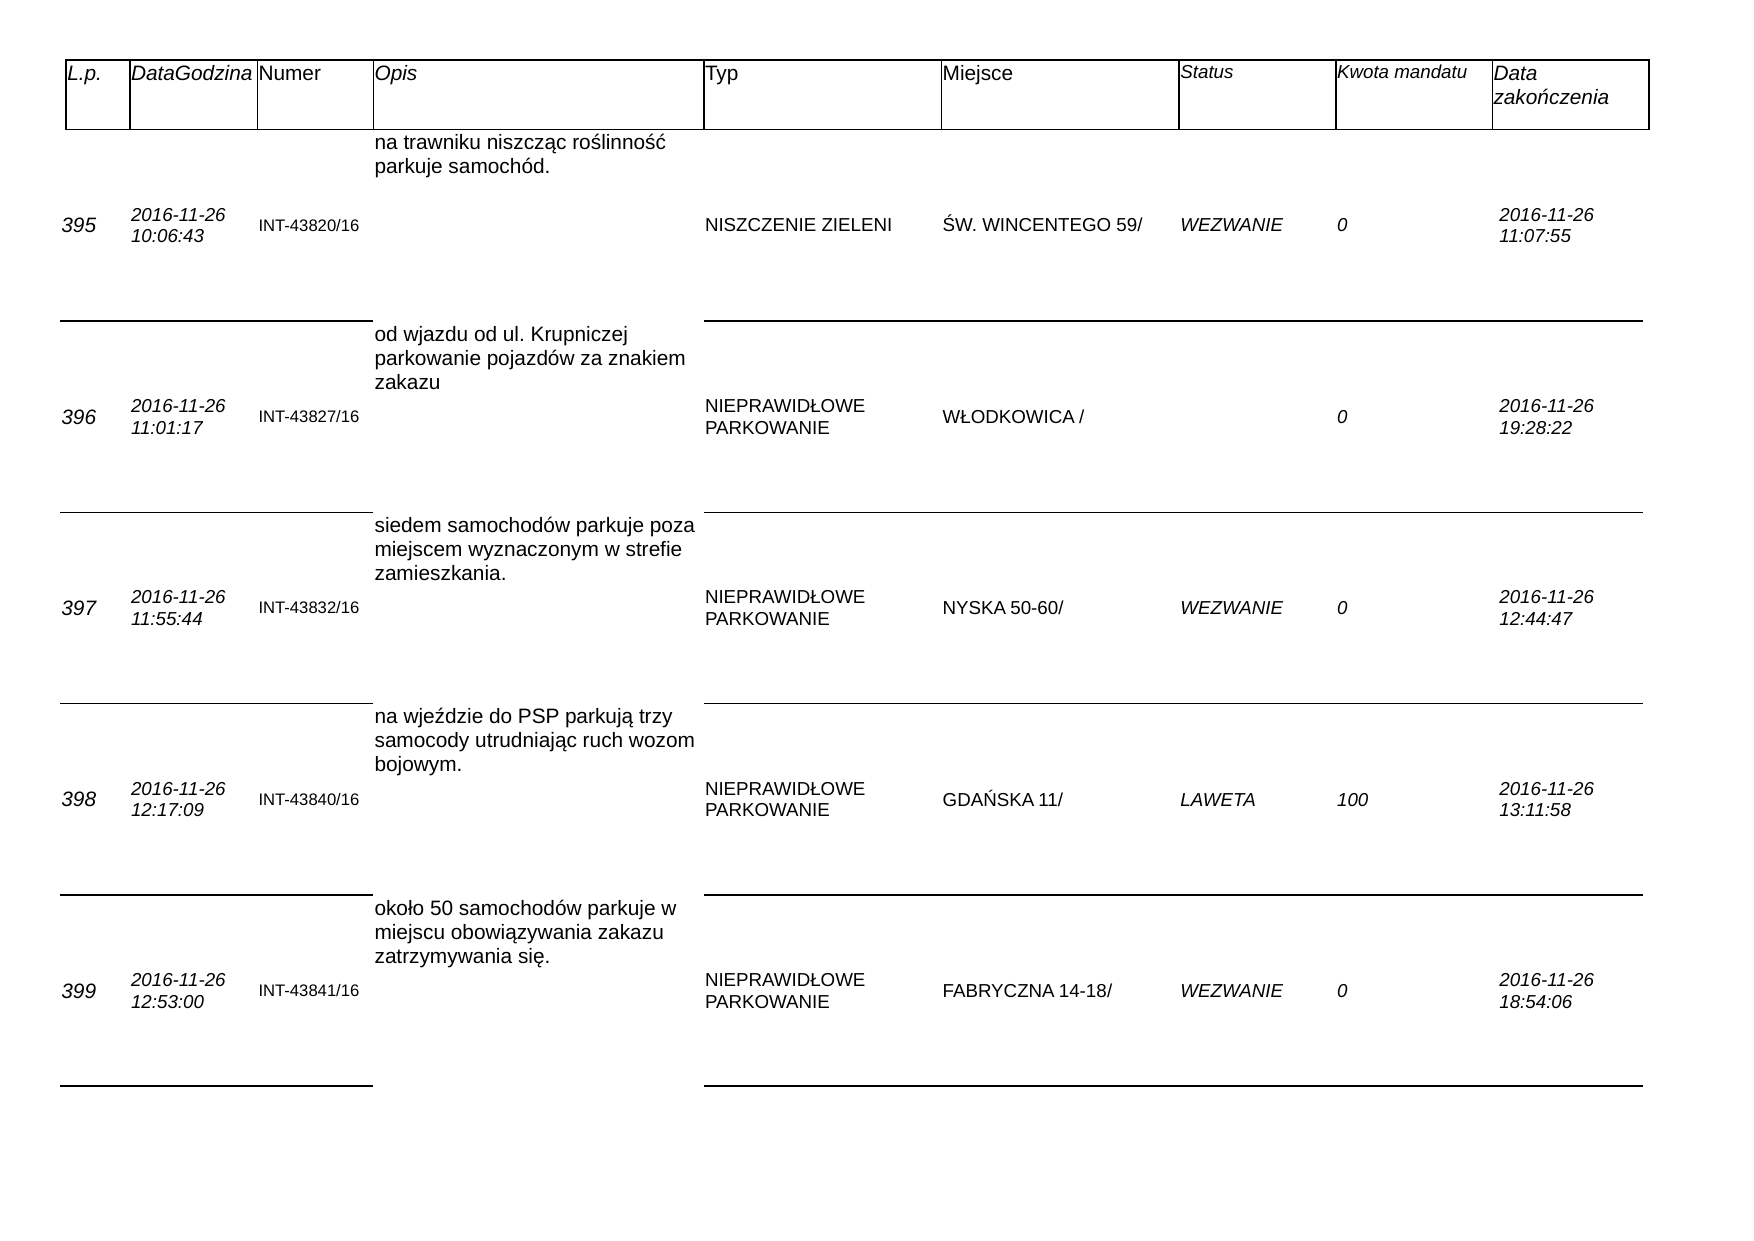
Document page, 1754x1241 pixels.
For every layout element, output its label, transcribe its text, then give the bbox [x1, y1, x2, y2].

table_cell 2016-11-26 11:01:17 [130, 322, 257, 511]
table_cell 2016-11-26 12:53:00 [130, 896, 257, 1085]
table_cell GDAŃSKA 11/ [941, 704, 1179, 894]
table_header Opis [374, 61, 703, 129]
table_cell [1179, 322, 1336, 511]
table_cell WŁODKOWICA / [941, 322, 1179, 511]
table_header [60, 59, 65, 129]
table_cell ŚW. WINCENTEGO 59/ [941, 130, 1179, 320]
table_cell od wjazdu od ul. Krupniczej parkowanie pojazdów za znakiem zakazu [373, 320, 704, 511]
table_header Data zakończenia [1493, 61, 1648, 129]
table_cell FABRYCZNA 14-18/ [941, 896, 1179, 1085]
table_cell 397 [60, 513, 130, 703]
table_cell [1643, 511, 1649, 703]
table_cell siedem samochodów parkuje poza miejscem wyznaczonym w strefie zamieszkania. [373, 511, 704, 703]
table_cell WEZWANIE [1179, 896, 1336, 1085]
table_cell 2016-11-26 18:54:06 [1498, 896, 1643, 1085]
table_header Status [1180, 61, 1335, 129]
table_cell 398 [60, 704, 130, 894]
table_cell INT-43827/16 [257, 322, 373, 511]
table_cell [1643, 894, 1649, 1085]
table_cell 399 [60, 896, 130, 1085]
table_cell LAWETA [1179, 704, 1336, 894]
table_cell 0 [1336, 513, 1498, 703]
table_header Kwota mandatu [1337, 61, 1492, 129]
table_cell 396 [60, 322, 130, 511]
table_cell NIEPRAWIDŁOWE PARKOWANIE [704, 896, 941, 1085]
table_cell 100 [1336, 704, 1498, 894]
table_cell 395 [60, 129, 130, 320]
table_cell WEZWANIE [1179, 130, 1336, 320]
table_cell [1643, 703, 1649, 894]
table_cell [1643, 320, 1649, 511]
table_cell 0 [1336, 896, 1498, 1085]
table_cell na wjeździe do PSP parkują trzy samocody utrudniając ruch wozom bojowym. [373, 703, 704, 894]
table_cell NISZCZENIE ZIELENI [704, 130, 941, 320]
table_cell NIEPRAWIDŁOWE PARKOWANIE [704, 513, 941, 703]
table_cell na trawniku niszcząc roślinność parkuje samochód. [373, 130, 704, 320]
table_cell NIEPRAWIDŁOWE PARKOWANIE [704, 704, 941, 894]
table_cell [1643, 130, 1649, 320]
table_cell 2016-11-26 11:55:44 [130, 513, 257, 703]
table_cell 2016-11-26 12:44:47 [1498, 513, 1643, 703]
table_header Typ [705, 61, 941, 129]
table_cell NIEPRAWIDŁOWE PARKOWANIE [704, 322, 941, 511]
table_cell 0 [1336, 322, 1498, 511]
table_cell INT-43841/16 [257, 896, 373, 1085]
table_cell NYSKA 50-60/ [941, 513, 1179, 703]
table_cell około 50 samochodów parkuje w miejscu obowiązywania zakazu zatrzymywania się. [373, 894, 704, 1085]
table_cell INT-43840/16 [257, 704, 373, 894]
table_header Miejsce [942, 61, 1178, 129]
table_header DataGodzina [131, 61, 257, 129]
table_cell 2016-11-26 10:06:43 [130, 130, 257, 320]
table_cell INT-43832/16 [257, 513, 373, 703]
table_cell INT-43820/16 [257, 130, 373, 320]
table_cell 0 [1336, 130, 1498, 320]
table_header Numer [258, 61, 373, 129]
table_header L.p. [67, 61, 129, 129]
table_cell WEZWANIE [1179, 513, 1336, 703]
table_cell 2016-11-26 13:11:58 [1498, 704, 1643, 894]
table_cell 2016-11-26 12:17:09 [130, 704, 257, 894]
table_cell 2016-11-26 19:28:22 [1498, 322, 1643, 511]
table_cell 2016-11-26 11:07:55 [1498, 130, 1643, 320]
